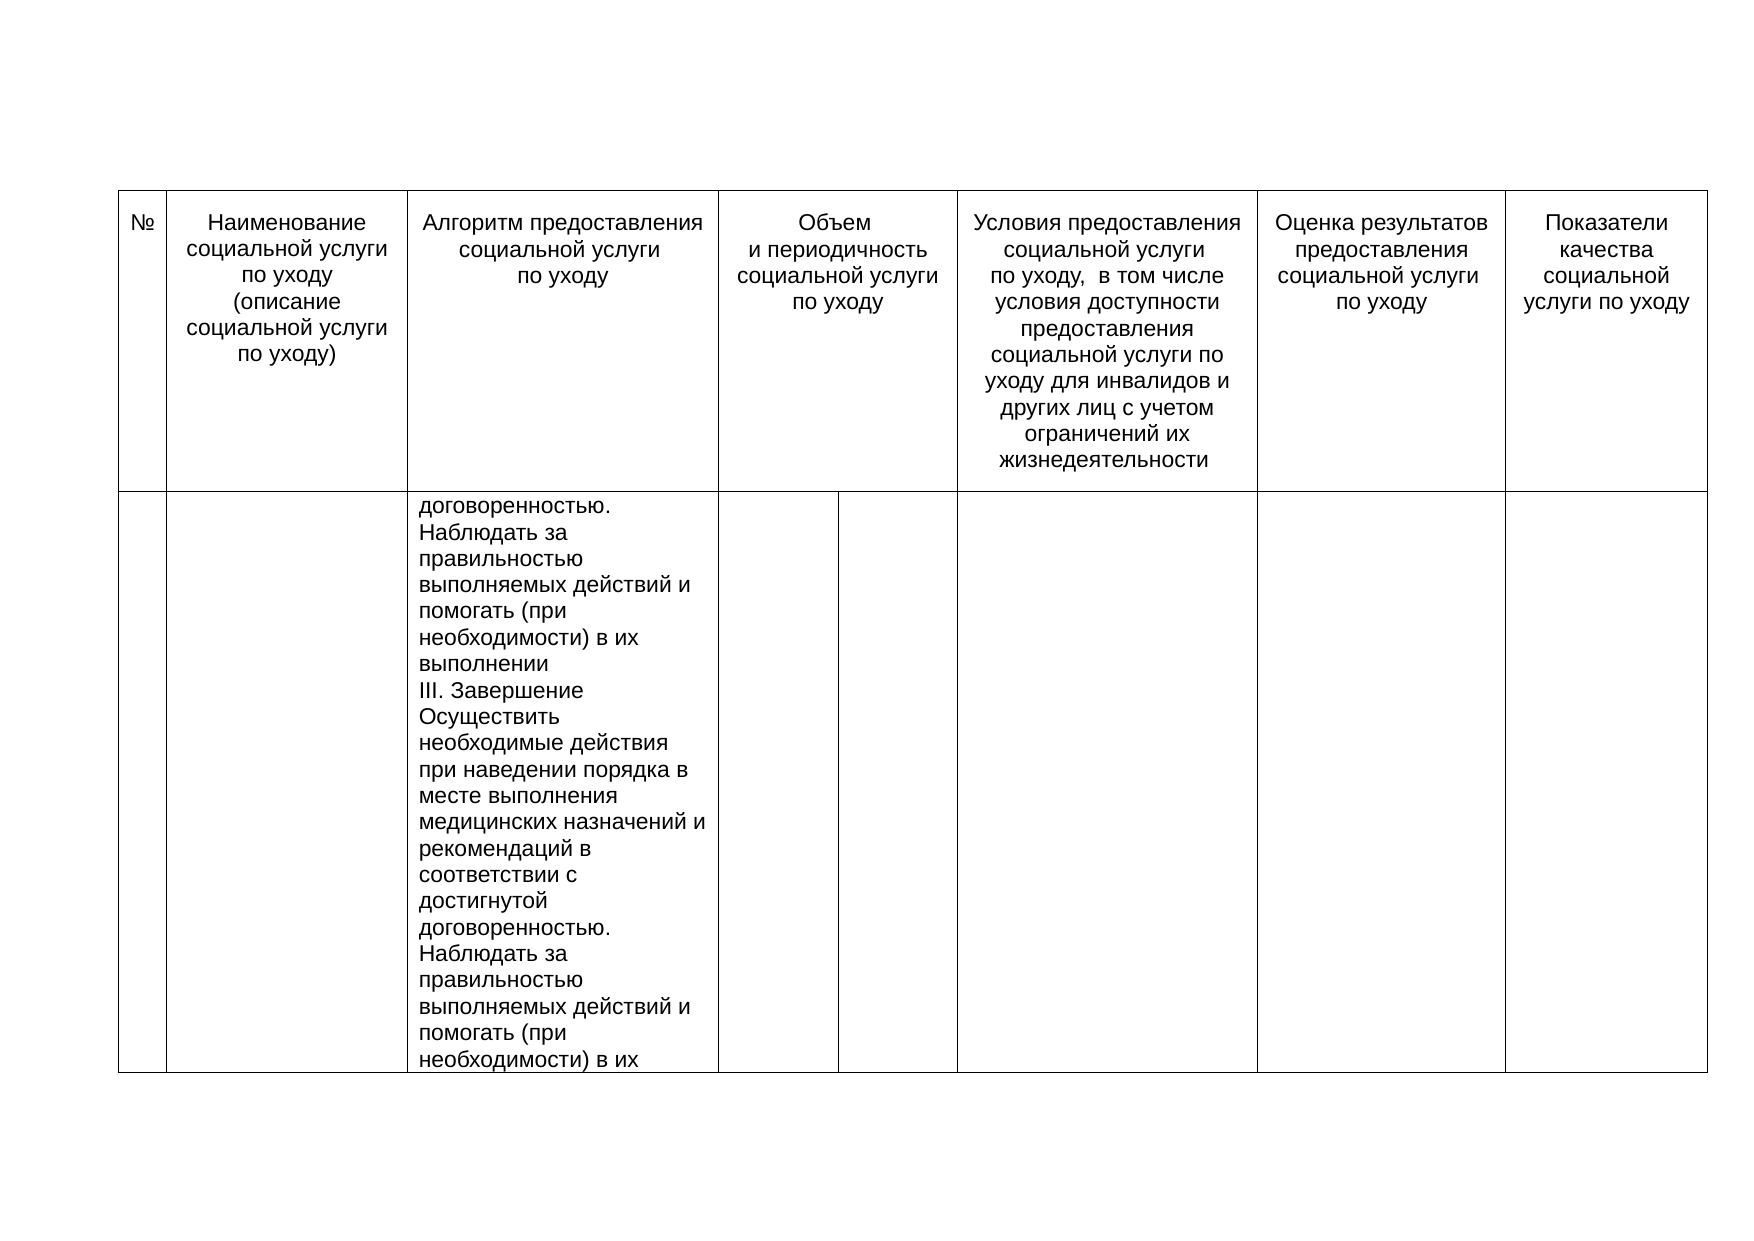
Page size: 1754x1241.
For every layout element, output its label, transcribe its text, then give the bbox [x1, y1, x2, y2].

table_cell [119, 492, 166, 1072]
table_cell [1506, 492, 1707, 1072]
table_header № [119, 191, 166, 491]
table_header Показатели качества социальной услуги по уходу [1506, 191, 1707, 491]
table_cell [839, 492, 957, 1072]
table_cell [1258, 492, 1505, 1072]
table_cell [167, 492, 407, 1072]
table_header Алгоритм предоставления социальной услуги по уходу [408, 191, 718, 491]
table_header Объем и периодичность социальной услуги по уходу [719, 191, 957, 491]
table_header Оценка результатов предоставления социальной услуги по уходу [1258, 191, 1505, 491]
table_header Условия предоставления социальной услуги по уходу, в том числе условия доступности предоставления социальной услуги по уходу для инвалидов и других лиц с учетом ограничений их жизнедеятельности [958, 191, 1257, 491]
table_cell [719, 492, 838, 1072]
table_cell [958, 492, 1257, 1072]
table_header Наименование социальной услуги по уходу (описание социальной услуги по уходу) [167, 191, 407, 491]
table_cell договоренностью. Наблюдать за правильностью выполняемых действий и помогать (при необходимости) в их выполнении III. Завершение Осуществить необходимые действия при наведении порядка в месте выполнения медицинских назначений и рекомендаций в соответствии с достигнутой договоренностью. Наблюдать за правильностью выполняемых действий и помогать (при необходимости) в их [408, 492, 718, 1072]
